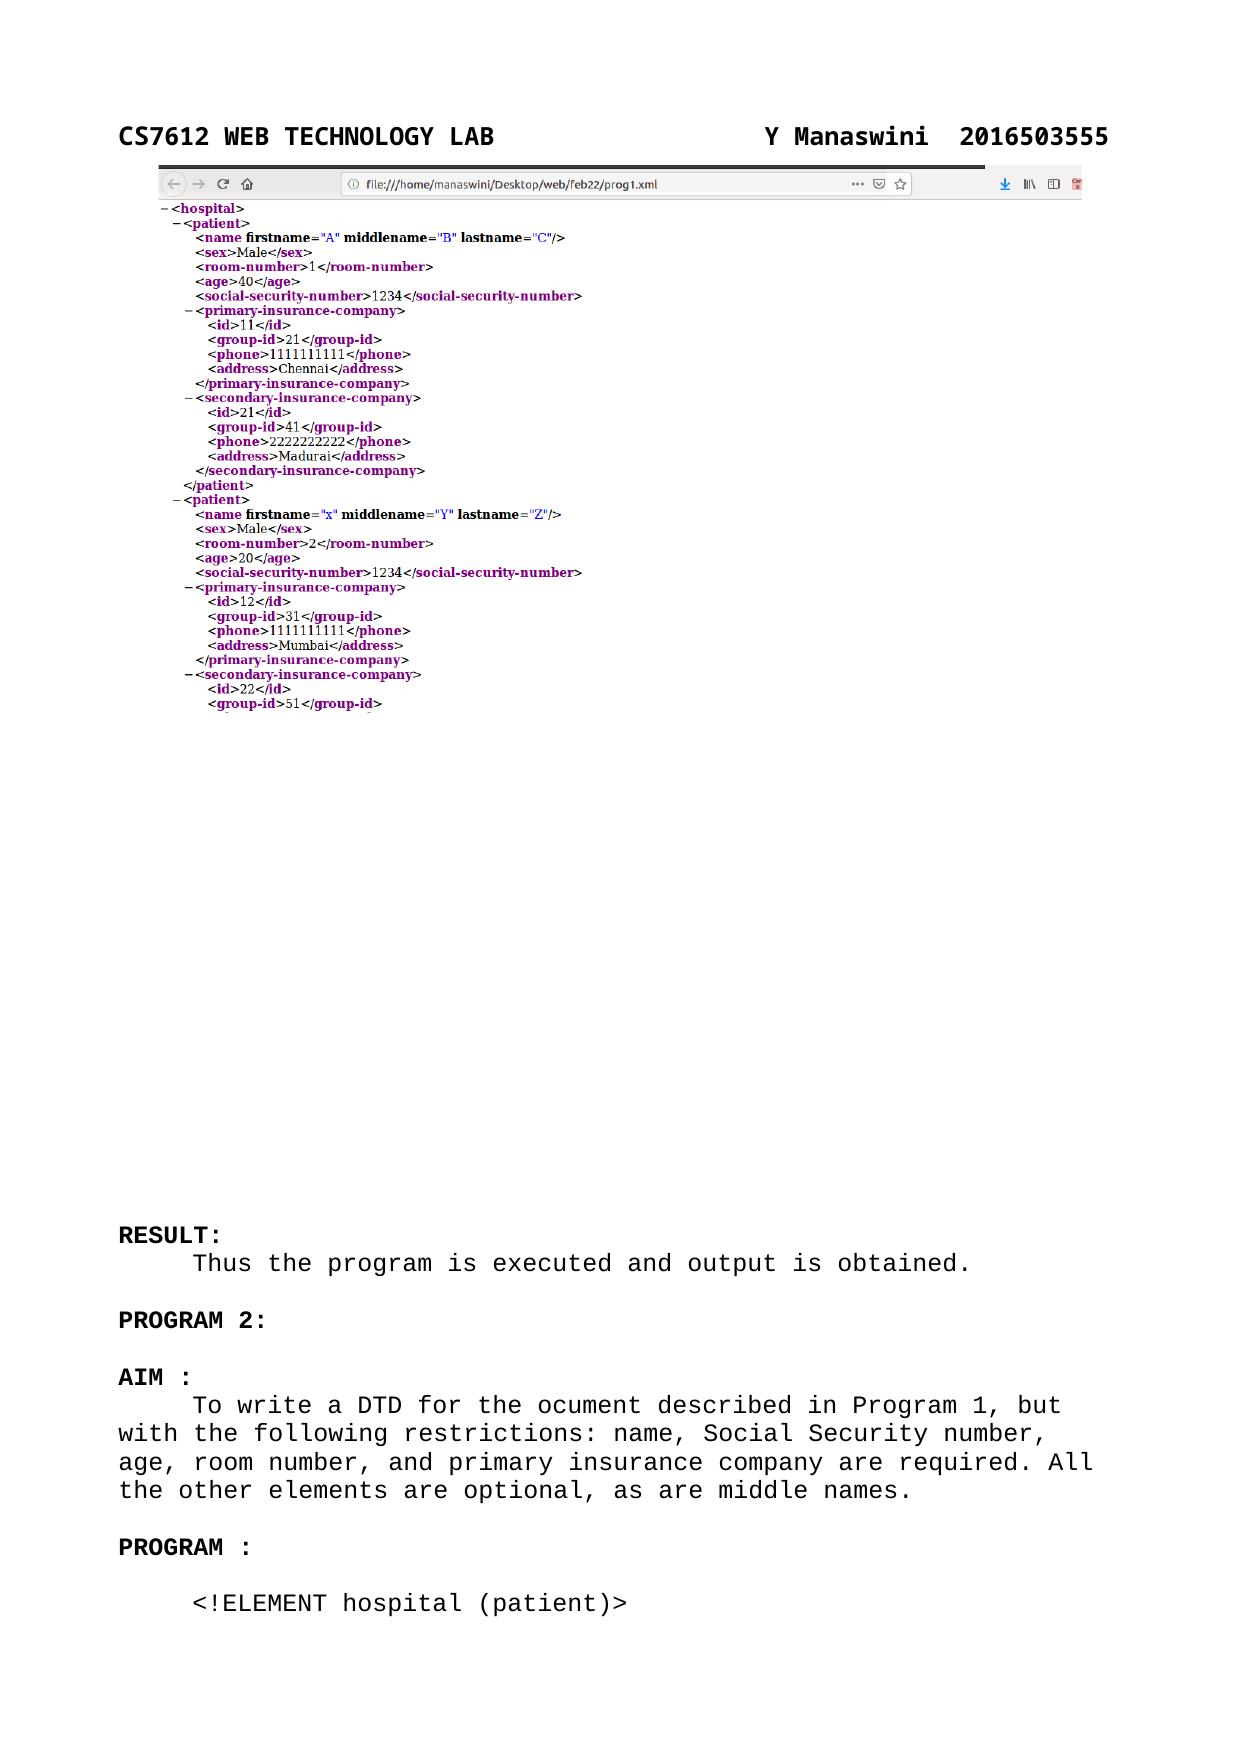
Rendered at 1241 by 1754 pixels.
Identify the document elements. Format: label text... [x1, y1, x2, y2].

text AIM : [118, 1364, 1122, 1392]
text To write a DTD for the ocument described in Program 1, but with the following restrictions: name, Social Security number, age, room number, and primary insurance company are required. All the other elements are optional, as are middle names. [118, 1392, 1122, 1506]
text <!ELEMENT hospital (patient)> [192, 1591, 1122, 1619]
text Thus the program is executed and output is obtained. [118, 1251, 1122, 1279]
picture [158, 165, 1082, 713]
text PROGRAM 2: [118, 1307, 1122, 1336]
text PROGRAM : [118, 1534, 1122, 1562]
text RESULT: [118, 1222, 1122, 1251]
